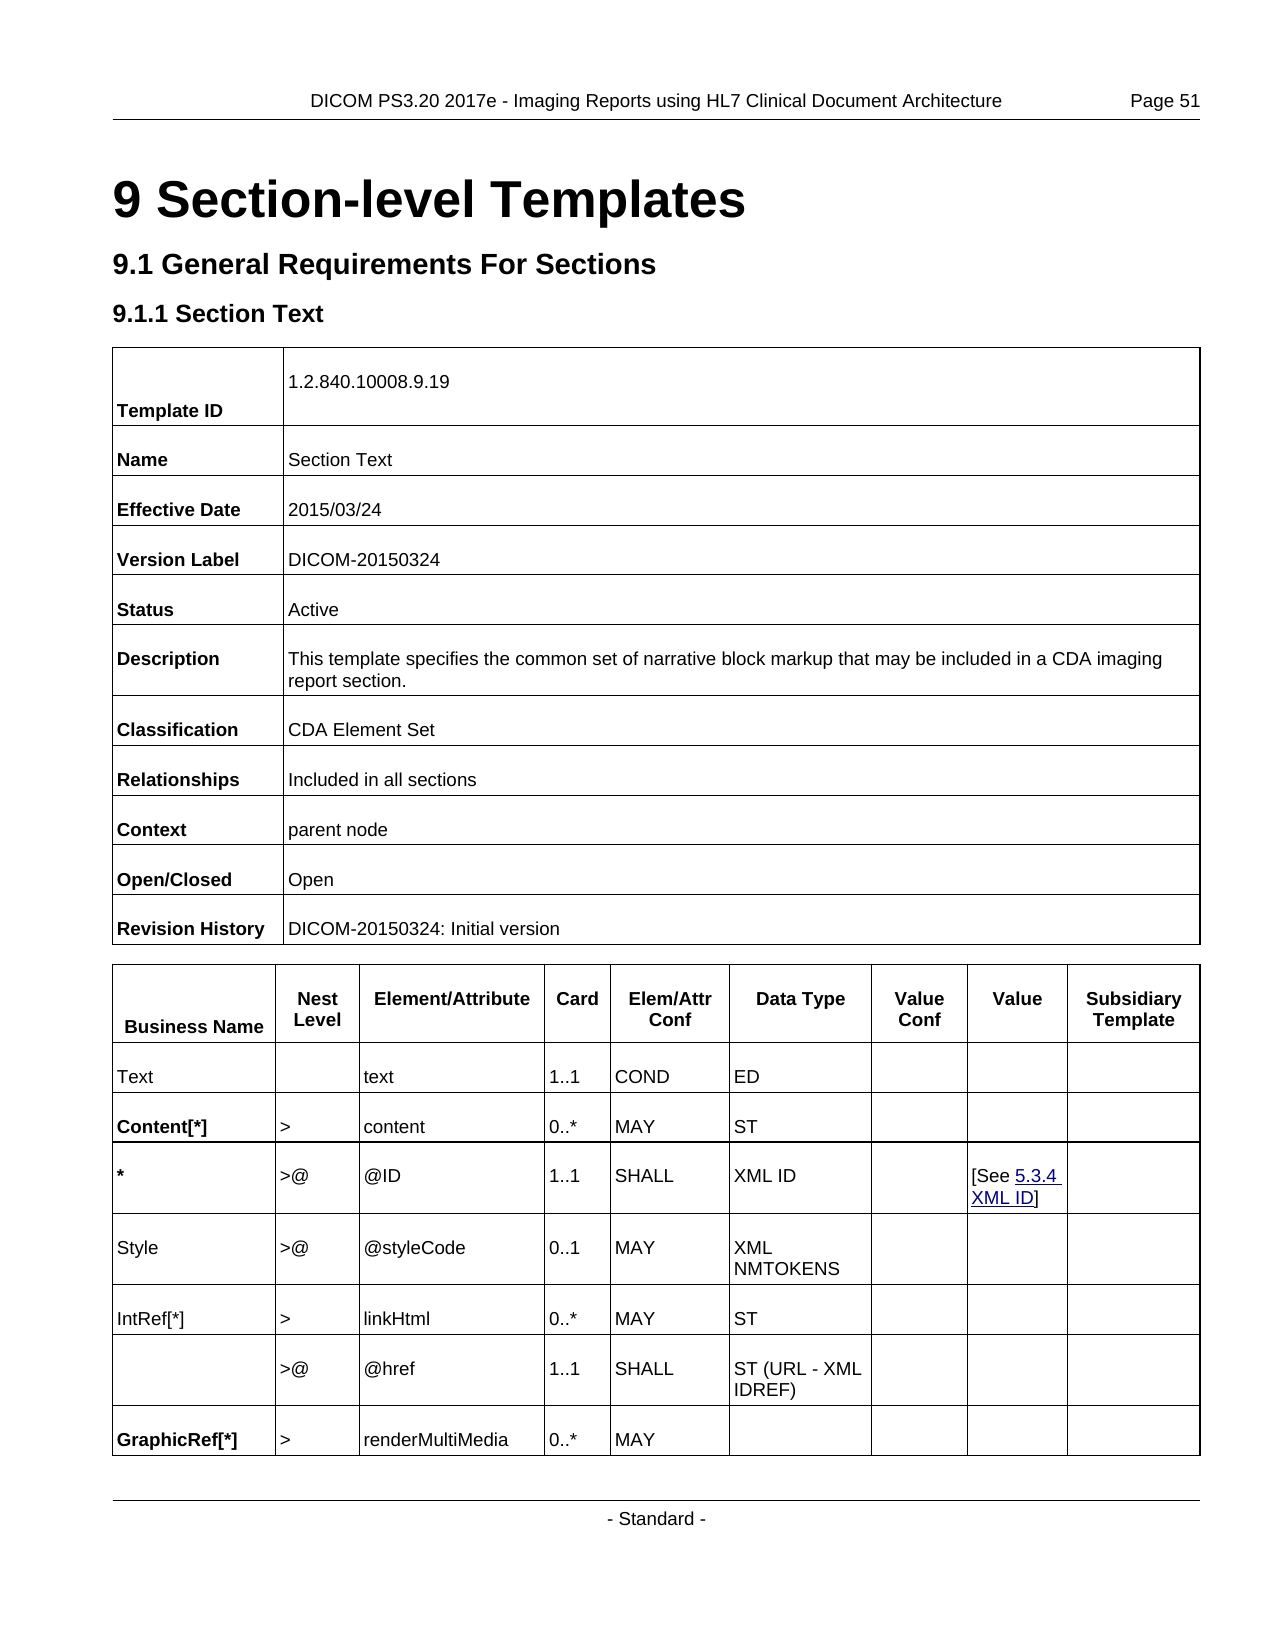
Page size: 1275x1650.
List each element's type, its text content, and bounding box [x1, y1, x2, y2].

table_cell [968, 1043, 1067, 1092]
table_cell > [276, 1406, 359, 1454]
table_cell This template specifies the common set of narrative block markup that may be included in a CDA imaging report section. [284, 625, 1199, 695]
table_cell 1..1 [545, 1043, 610, 1092]
table_cell DICOM-20150324 [284, 526, 1199, 574]
table_cell [1068, 1214, 1199, 1284]
table_header Data Type [730, 965, 871, 1042]
table_cell MAY [611, 1093, 729, 1141]
table_cell [1068, 1043, 1199, 1092]
table_cell Section Text [284, 426, 1199, 475]
table_cell Open [284, 845, 1199, 894]
table_cell Effective Date [113, 476, 283, 525]
table_cell [968, 1335, 1067, 1405]
table_cell COND [611, 1043, 729, 1092]
table_cell Context [113, 796, 283, 844]
table_header Nest Level [276, 965, 359, 1042]
table_cell Classification [113, 696, 283, 745]
table_header Business Name [113, 965, 275, 1042]
table_header 1.2.840.10008.9.19 [284, 348, 1199, 425]
table_cell 0..* [545, 1285, 610, 1333]
table_cell CDA Element Set [284, 696, 1199, 745]
table_cell [1068, 1285, 1199, 1333]
table_cell XML ID [730, 1143, 871, 1213]
table_cell [872, 1093, 967, 1141]
table_cell SHALL [611, 1143, 729, 1213]
table_cell MAY [611, 1214, 729, 1284]
table_cell [113, 1335, 275, 1405]
table_cell @ID [360, 1143, 544, 1213]
table_cell [1068, 1093, 1199, 1141]
table_cell MAY [611, 1285, 729, 1333]
table_cell Relationships [113, 746, 283, 795]
table_cell Included in all sections [284, 746, 1199, 795]
table_cell > [276, 1093, 359, 1141]
table_cell 0..* [545, 1406, 610, 1454]
table_cell [730, 1406, 871, 1454]
table_header Value Conf [872, 965, 967, 1042]
table_cell * [113, 1143, 275, 1213]
table_cell [872, 1406, 967, 1454]
table_cell [1068, 1406, 1199, 1454]
table_cell 2015/03/24 [284, 476, 1199, 525]
table_cell [See 5.3.4 XML ID] [968, 1143, 1067, 1213]
table_cell [872, 1214, 967, 1284]
table_cell [1068, 1335, 1199, 1405]
table_cell >@ [276, 1214, 359, 1284]
table_cell text [360, 1043, 544, 1092]
table_cell 1..1 [545, 1143, 610, 1213]
table_header Value [968, 965, 1067, 1042]
table_cell XML NMTOKENS [730, 1214, 871, 1284]
table_cell Graphic​Ref[*] [113, 1406, 275, 1454]
table_cell ST [730, 1093, 871, 1141]
table_cell DICOM-20150324: Initial version [284, 895, 1199, 944]
table_cell Text [113, 1043, 275, 1092]
table_cell 0..1 [545, 1214, 610, 1284]
table_cell ST (URL - XML IDREF) [730, 1335, 871, 1405]
table_header Element/​Attribute [360, 965, 544, 1042]
table_cell Name [113, 426, 283, 475]
table_cell @href [360, 1335, 544, 1405]
table_cell [968, 1214, 1067, 1284]
table_cell [872, 1285, 967, 1333]
table_cell [968, 1093, 1067, 1141]
table_cell [872, 1043, 967, 1092]
table_cell [1068, 1143, 1199, 1213]
table_cell Status [113, 575, 283, 624]
table_cell >@ [276, 1143, 359, 1213]
table_cell 0..* [545, 1093, 610, 1141]
table_cell link​Html [360, 1285, 544, 1333]
table_header Card [545, 965, 610, 1042]
table_cell [276, 1043, 359, 1092]
text 9 Section-level Templates [112, 169, 1200, 228]
table_header Elem/Attr Conf [611, 965, 729, 1042]
text 9.1.1 Section Text [112, 299, 1200, 328]
table_cell [968, 1406, 1067, 1454]
table_cell > [276, 1285, 359, 1333]
table_cell Version Label [113, 526, 283, 574]
table_cell content [360, 1093, 544, 1141]
table_cell [968, 1285, 1067, 1333]
table_cell render​Multi​Media [360, 1406, 544, 1454]
table_cell >@ [276, 1335, 359, 1405]
table_cell Active [284, 575, 1199, 624]
table_cell 1..1 [545, 1335, 610, 1405]
table_cell Revision History [113, 895, 283, 944]
table_cell Description [113, 625, 283, 695]
table_cell Open/Closed [113, 845, 283, 894]
table_header Subsidiary Template [1068, 965, 1199, 1042]
table_cell MAY [611, 1406, 729, 1454]
table_cell ED [730, 1043, 871, 1092]
table_cell [872, 1143, 967, 1213]
table_header Template ID [113, 348, 283, 425]
table_cell [872, 1335, 967, 1405]
table_cell SHALL [611, 1335, 729, 1405]
text 9.1 General Requirements For Sections [112, 247, 1200, 281]
table_cell Style [113, 1214, 275, 1284]
table_cell parent node [284, 796, 1199, 844]
table_cell Content[*] [113, 1093, 275, 1141]
table_cell ST [730, 1285, 871, 1333]
table_cell Int​Ref[*] [113, 1285, 275, 1333]
table_cell @styleCode [360, 1214, 544, 1284]
